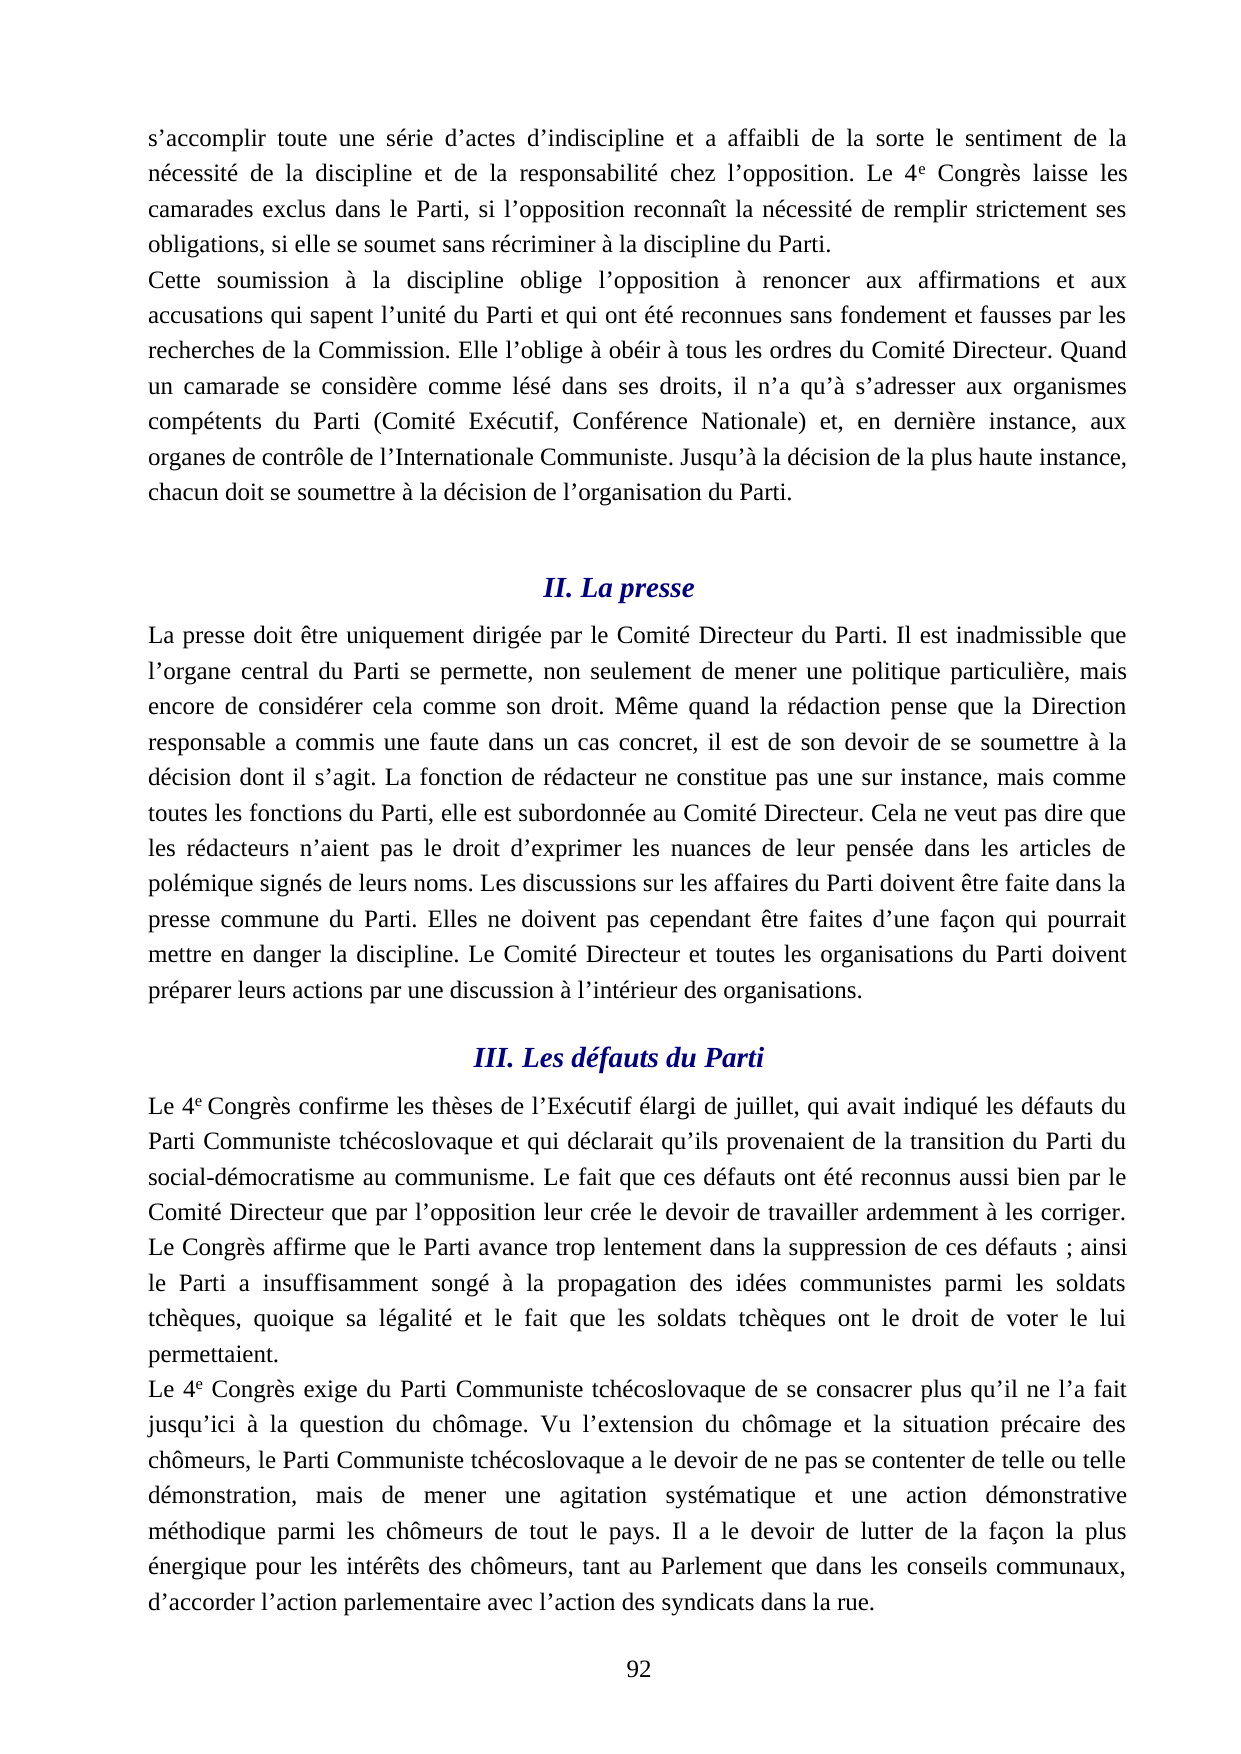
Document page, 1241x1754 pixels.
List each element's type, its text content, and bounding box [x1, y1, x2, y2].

text II. La presse [112, 570, 1128, 604]
text Cette soumission à la discipline oblige l’opposition à renoncer aux affirmations et aux accusations qui sapent l’unité du Parti et qui ont été reconnues sans fondement et fausses par les recherches de la Commission. Elle l’oblige à obéir à tous les ordres du Comité Directeur. Quand un camarade se considère comme lésé dans ses droits, il n’a qu’à s’adresser aux organismes compétents du Parti (Comité Exécutif, Conférence Nationale) et, en dernière instance, aux organes de contrôle de l’Internationale Communiste. Jusqu’à la décision de la plus haute instance, chacun doit se soumettre à la décision de l’organisation du Parti. [148, 260, 1128, 508]
text s’accomplir toute une série d’actes d’indiscipline et a affaibli de la sorte le sentiment de la nécessité de la discipline et de la responsabilité chez l’opposition. Le 4e Congrès laisse les camarades exclus dans le Parti, si l’opposition reconnaît la nécessité de remplir strictement ses obligations, si elle se soumet sans récriminer à la discipline du Parti. [148, 118, 1128, 260]
text III. Les défauts du Parti [112, 1041, 1128, 1074]
text Le 4e Congrès exige du Parti Communiste tchécoslovaque de se consacrer plus qu’il ne l’a fait jusqu’ici à la question du chômage. Vu l’extension du chômage et la situation précaire des chômeurs, le Parti Communiste tchécoslovaque a le devoir de ne pas se contenter de telle ou telle démonstration, mais de mener une agitation systématique et une action démonstrative méthodique parmi les chômeurs de tout le pays. Il a le devoir de lutter de la façon la plus énergique pour les intérêts des chômeurs, tant au Parlement que dans les conseils communaux, d’accorder l’action parlementaire avec l’action des syndicats dans la rue. [148, 1369, 1128, 1617]
text La presse doit être uniquement dirigée par le Comité Directeur du Parti. Il est inadmissible que l’organe central du Parti se permette, non seulement de mener une politique particulière, mais encore de considérer cela comme son droit. Même quand la rédaction pense que la Direction responsable a commis une faute dans un cas concret, il est de son devoir de se soumettre à la décision dont il s’agit. La fonction de rédacteur ne constitue pas une sur instance, mais comme toutes les fonctions du Parti, elle est subordonnée au Comité Directeur. Cela ne veut pas dire que les rédacteurs n’aient pas le droit d’exprimer les nuances de leur pensée dans les articles de polémique signés de leurs noms. Les discussions sur les affaires du Parti doivent être faite dans la presse commune du Parti. Elles ne doivent pas cependant être faites d’une façon qui pourrait mettre en danger la discipline. Le Comité Directeur et toutes les organisations du Parti doivent préparer leurs actions par une discussion à l’intérieur des organisations. [148, 616, 1128, 1005]
text Le 4e Congrès confirme les thèses de l’Exécutif élargi de juillet, qui avait indiqué les défauts du Parti Communiste tchécoslovaque et qui déclarait qu’ils provenaient de la transition du Parti du social-démocratisme au communisme. Le fait que ces défauts ont été reconnus aussi bien par le Comité Directeur que par l’opposition leur crée le devoir de travailler ardemment à les corriger. Le Congrès affirme que le Parti avance trop lentement dans la suppression de ces défauts ; ainsi le Parti a insuffisamment songé à la propagation des idées communistes parmi les soldats tchèques, quoique sa légalité et le fait que les soldats tchèques ont le droit de voter le lui permettaient. [148, 1086, 1128, 1369]
